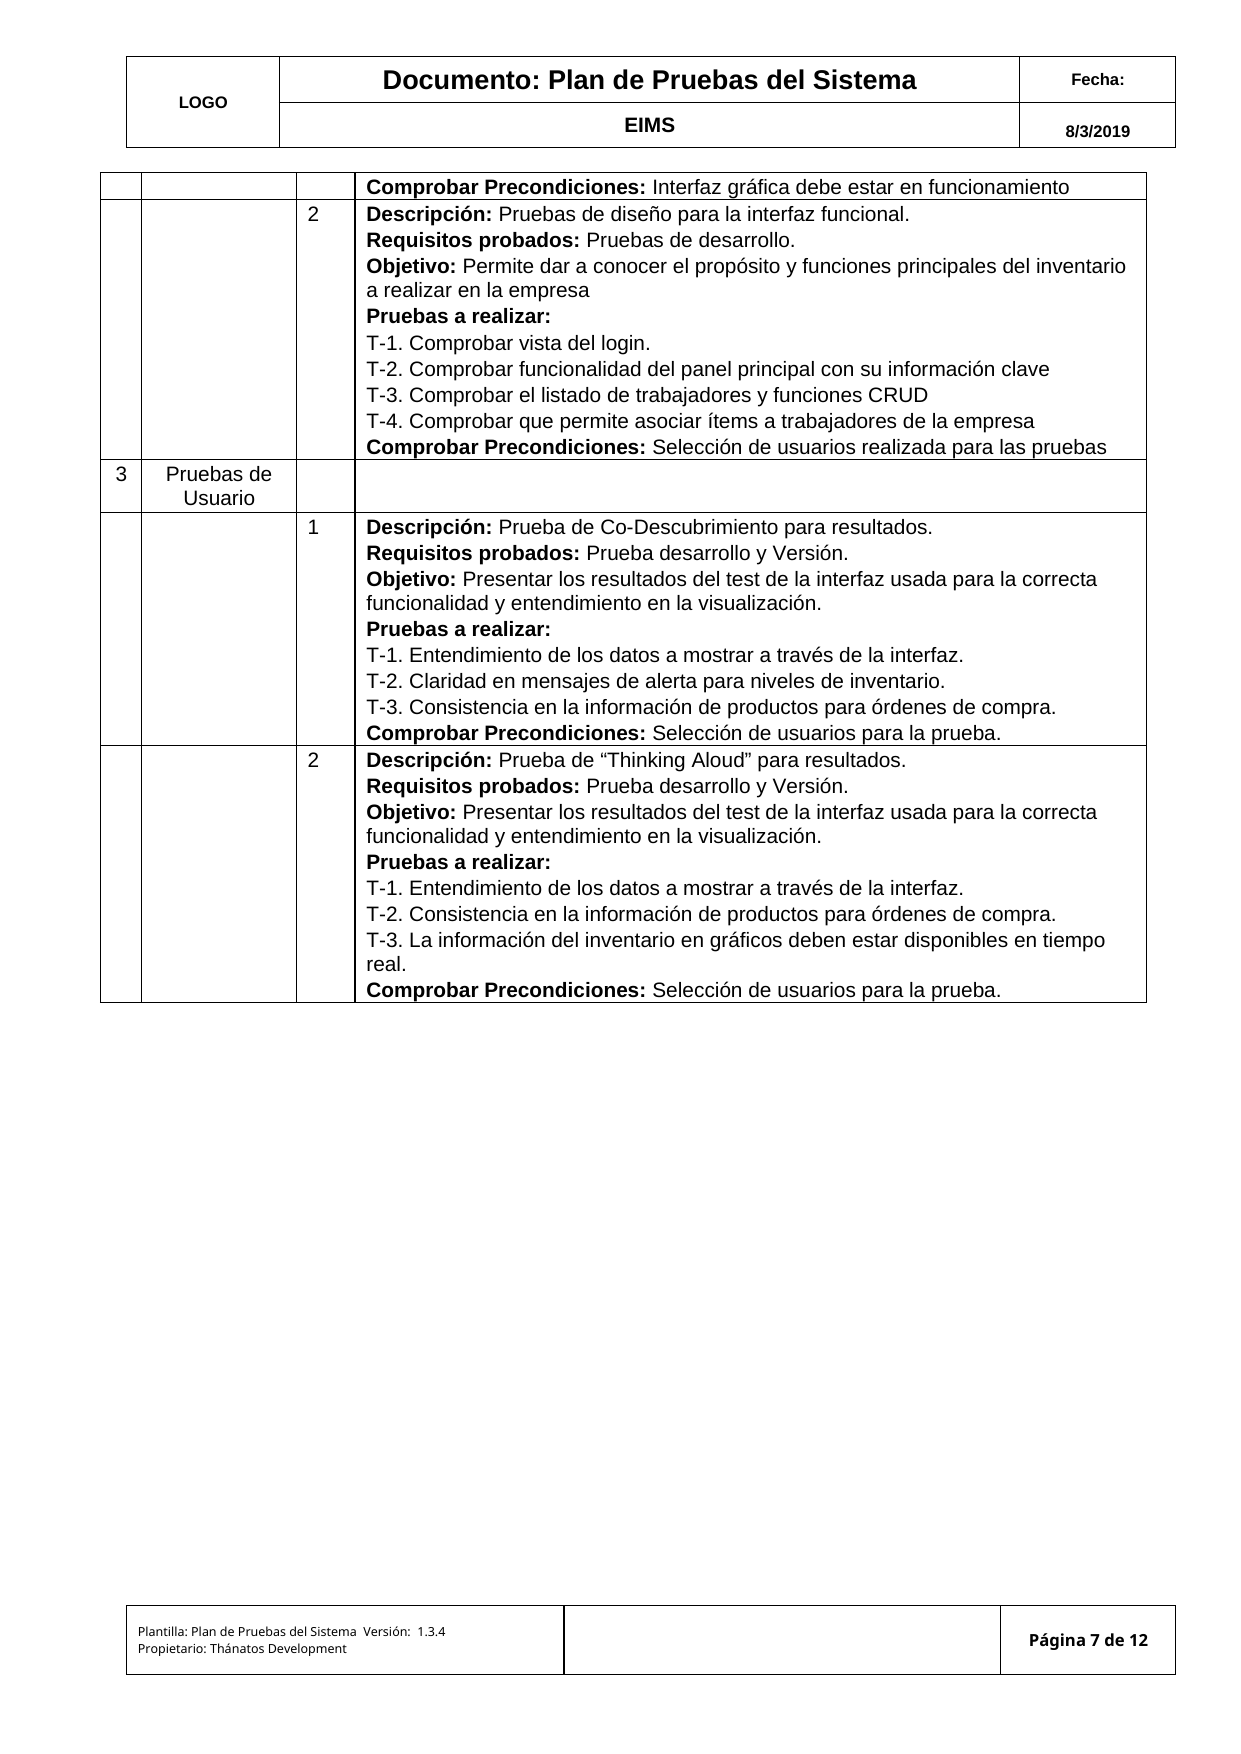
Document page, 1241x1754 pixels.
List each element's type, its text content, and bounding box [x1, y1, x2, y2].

table_cell [101, 513, 141, 745]
table_cell [101, 200, 141, 458]
table_cell [142, 173, 296, 199]
table_cell 2 [297, 746, 354, 1002]
table_cell [142, 513, 296, 745]
table_cell Descripción: Prueba de Co-Descubrimiento para resultados. Requisitos probados: Prueba desarrollo y Versión. Objetivo: Presentar los resultados del test de la interfaz usada para la correcta funcionalidad y entendimiento en la visualización. Pruebas a realizar: T-1. Entendimiento de los datos a mostrar a través de la interfaz. T-2. Claridad en mensajes de alerta para niveles de inventario. T-3. Consistencia en la información de productos para órdenes de compra. Comprobar Precondiciones: Selección de usuarios para la prueba. [356, 513, 1146, 745]
table_cell [101, 173, 141, 199]
table_cell Descripción: Prueba de “Thinking Aloud” para resultados. Requisitos probados: Prueba desarrollo y Versión. Objetivo: Presentar los resultados del test de la interfaz usada para la correcta funcionalidad y entendimiento en la visualización. Pruebas a realizar: T-1. Entendimiento de los datos a mostrar a través de la interfaz. T-2. Consistencia en la información de productos para órdenes de compra. T-3. La información del inventario en gráficos deben estar disponibles en tiempo real. Comprobar Precondiciones: Selección de usuarios para la prueba. [356, 746, 1146, 1002]
table_cell Descripción: Pruebas de diseño para la interfaz funcional. Requisitos probados: Pruebas de desarrollo. Objetivo: Permite dar a conocer el propósito y funciones principales del inventario a realizar en la empresa Pruebas a realizar: T-1. Comprobar vista del login. T-2. Comprobar funcionalidad del panel principal con su información clave T-3. Comprobar el listado de trabajadores y funciones CRUD T-4. Comprobar que permite asociar ítems a trabajadores de la empresa Comprobar Precondiciones: Selección de usuarios realizada para las pruebas [356, 200, 1146, 458]
table_cell [142, 746, 296, 1002]
table_cell [356, 460, 1146, 512]
table_cell Pruebas de Usuario [142, 460, 296, 512]
table_cell 2 [297, 200, 354, 458]
table_cell 3 [101, 460, 141, 512]
table_cell [297, 173, 354, 199]
table_cell [297, 460, 354, 512]
table_cell 1 [297, 513, 354, 745]
table_cell [101, 746, 141, 1002]
table_cell Comprobar Precondiciones: Interfaz gráfica debe estar en funcionamiento [356, 173, 1146, 199]
table_cell [142, 200, 296, 458]
